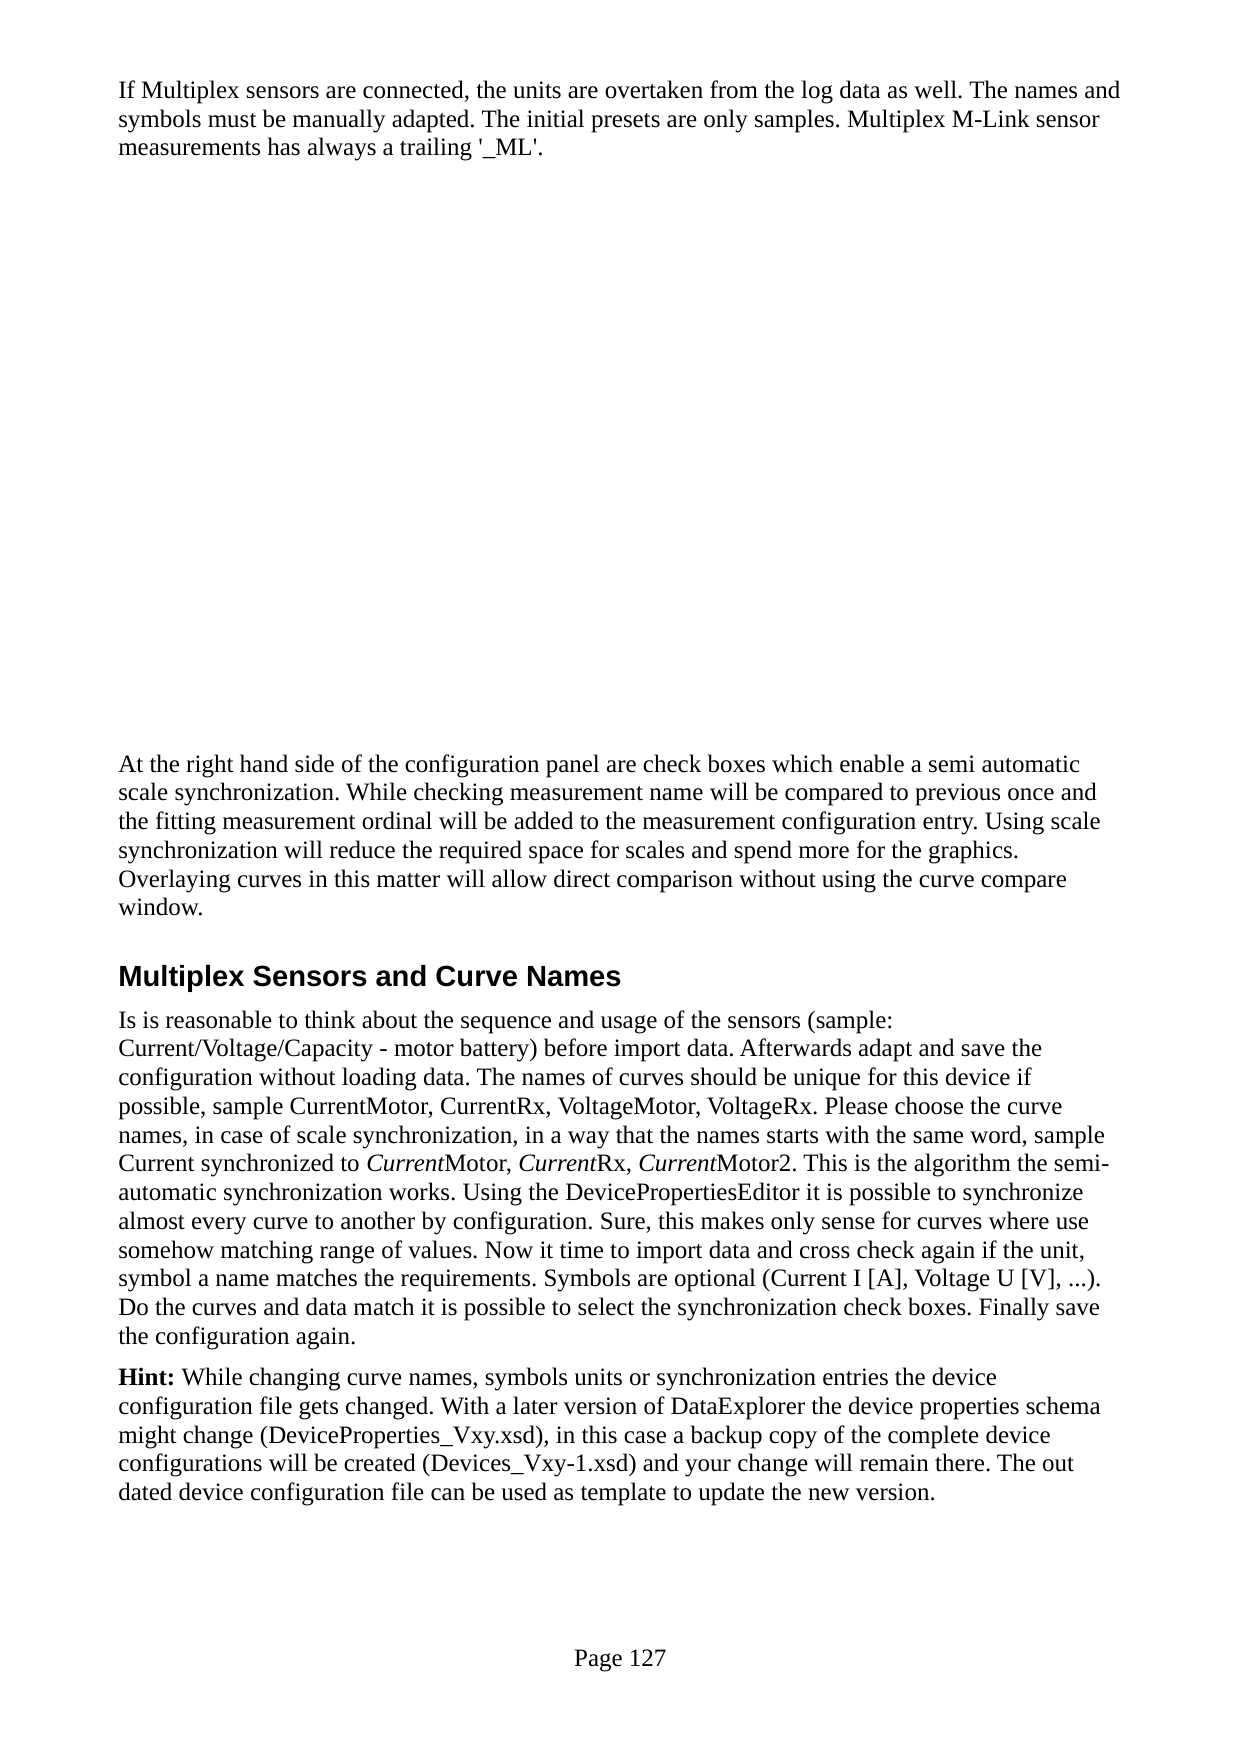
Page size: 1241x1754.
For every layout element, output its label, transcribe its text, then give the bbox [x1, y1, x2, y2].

text Is is reasonable to think about the sequence and usage of the sensors (sample: Current/Voltage/Capacity - motor battery) before import data. Afterwards adapt and save the configuration without loading data. The names of curves should be unique for this device if possible, sample CurrentMotor, CurrentRx, VoltageMotor, VoltageRx. Please choose the curve names, in case of scale synchronization, in a way that the names starts with the same word, sample Current synchronized to CurrentMotor, CurrentRx, CurrentMotor2. This is the algorithm the semi-automatic synchronization works. Using the DevicePropertiesEditor it is possible to synchronize almost every curve to another by configuration. Sure, this makes only sense for curves where use somehow matching range of values. Now it time to import data and cross check again if the unit, symbol a name matches the requirements. Symbols are optional (Current I [A], Voltage U [V], ...). Do the curves and data match it is possible to select the synchronization check boxes. Finally save the configuration again. [118, 1005, 1122, 1350]
subtitle Multiplex Sensors and Curve Names [118, 959, 1122, 992]
text If Multiplex sensors are connected, the units are overtaken from the log data as well. The names and symbols must be manually adapted. The initial presets are only samples. Multiplex M-Link sensor measurements has always a trailing '_ML'. [118, 75, 1122, 161]
text At the right hand side of the configuration panel are check boxes which enable a semi automatic scale synchronization. While checking measurement name will be compared to previous once and the fitting measurement ordinal will be added to the measurement configuration entry. Using scale synchronization will reduce the required space for scales and spend more for the graphics. Overlaying curves in this matter will allow direct comparison without using the curve compare window. [118, 749, 1122, 921]
text Hint: While changing curve names, symbols units or synchronization entries the device configuration file gets changed. With a later version of DataExplorer the device properties schema might change (DeviceProperties_Vxy.xsd), in this case a backup copy of the complete device configurations will be created (Devices_Vxy-1.xsd) and your change will remain there. The out dated device configuration file can be used as template to update the new version. [118, 1362, 1122, 1506]
